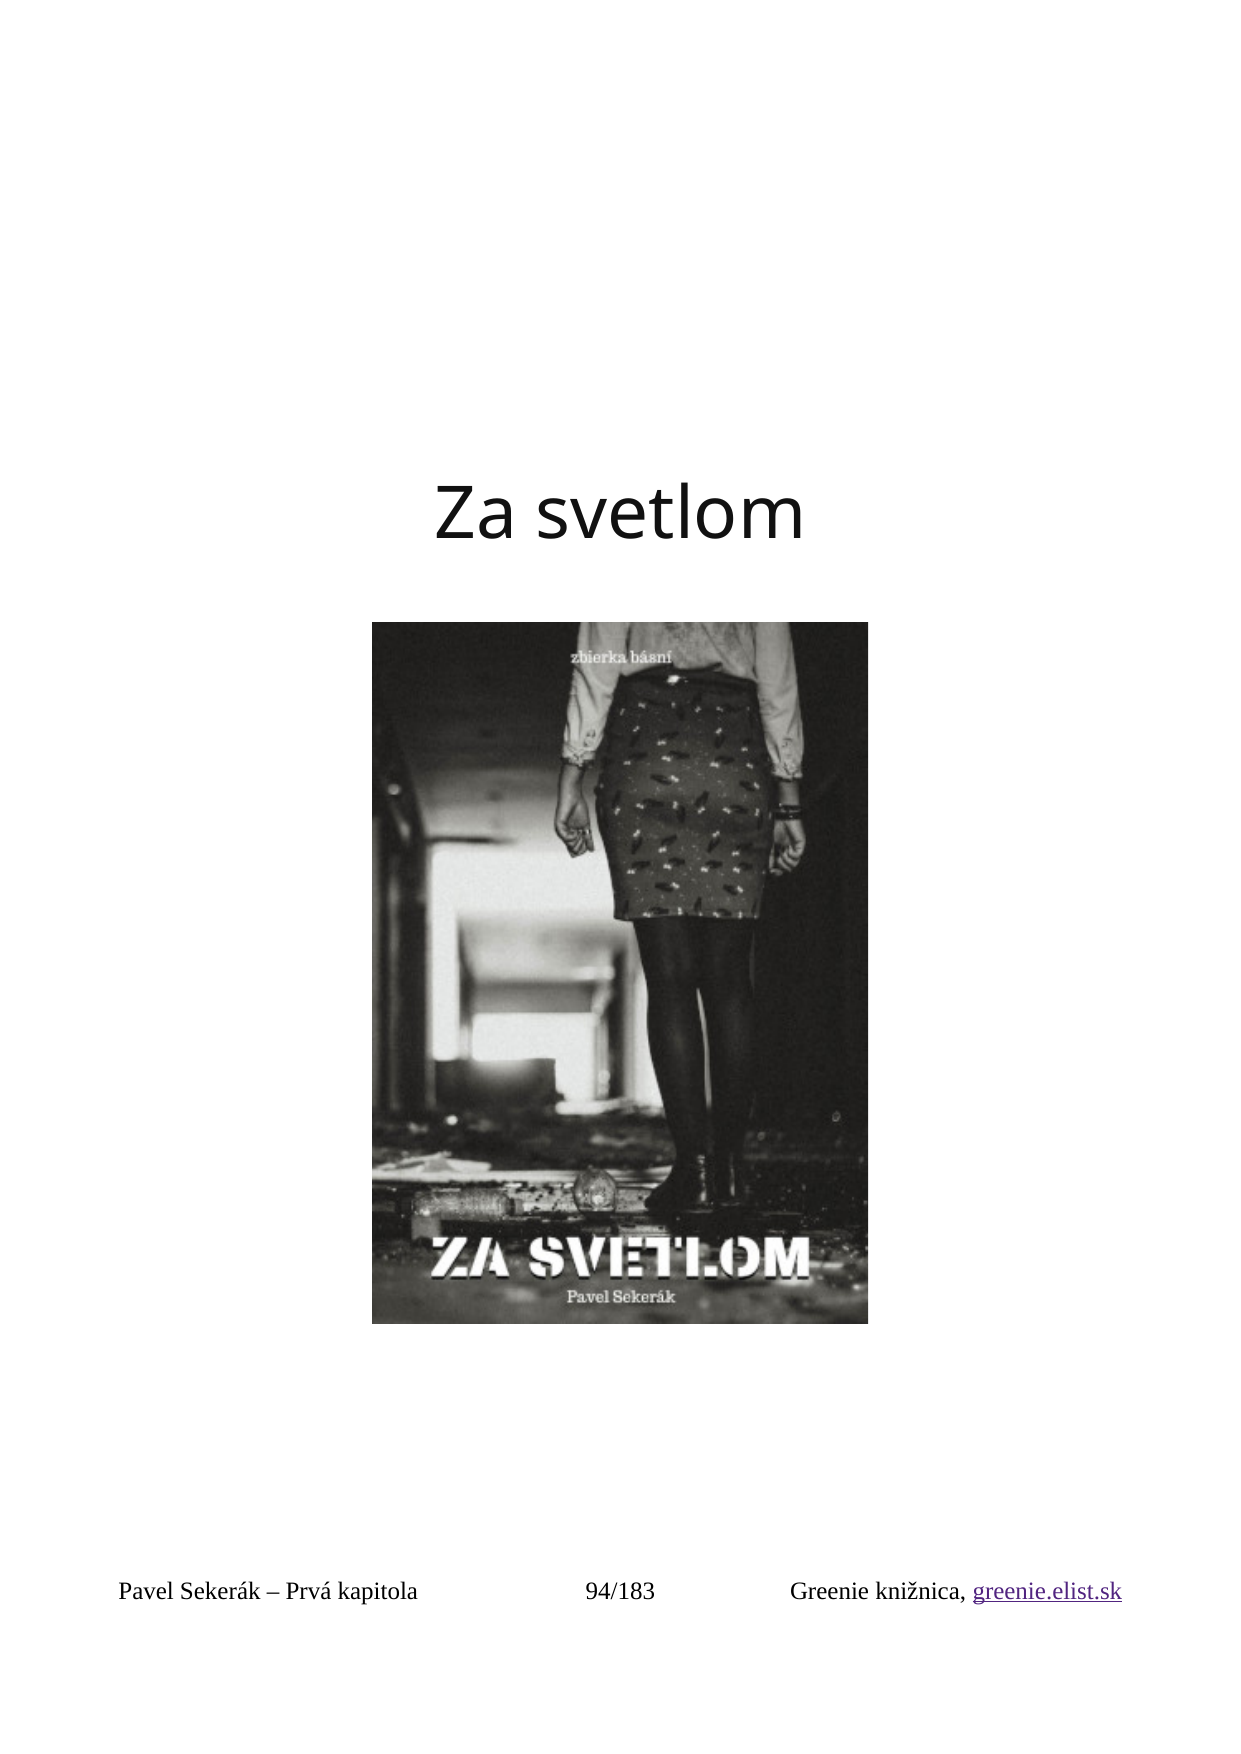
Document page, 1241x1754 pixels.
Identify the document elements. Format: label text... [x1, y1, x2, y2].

picture [372, 622, 869, 1324]
subtitle Za svetlom [106, 461, 1134, 560]
